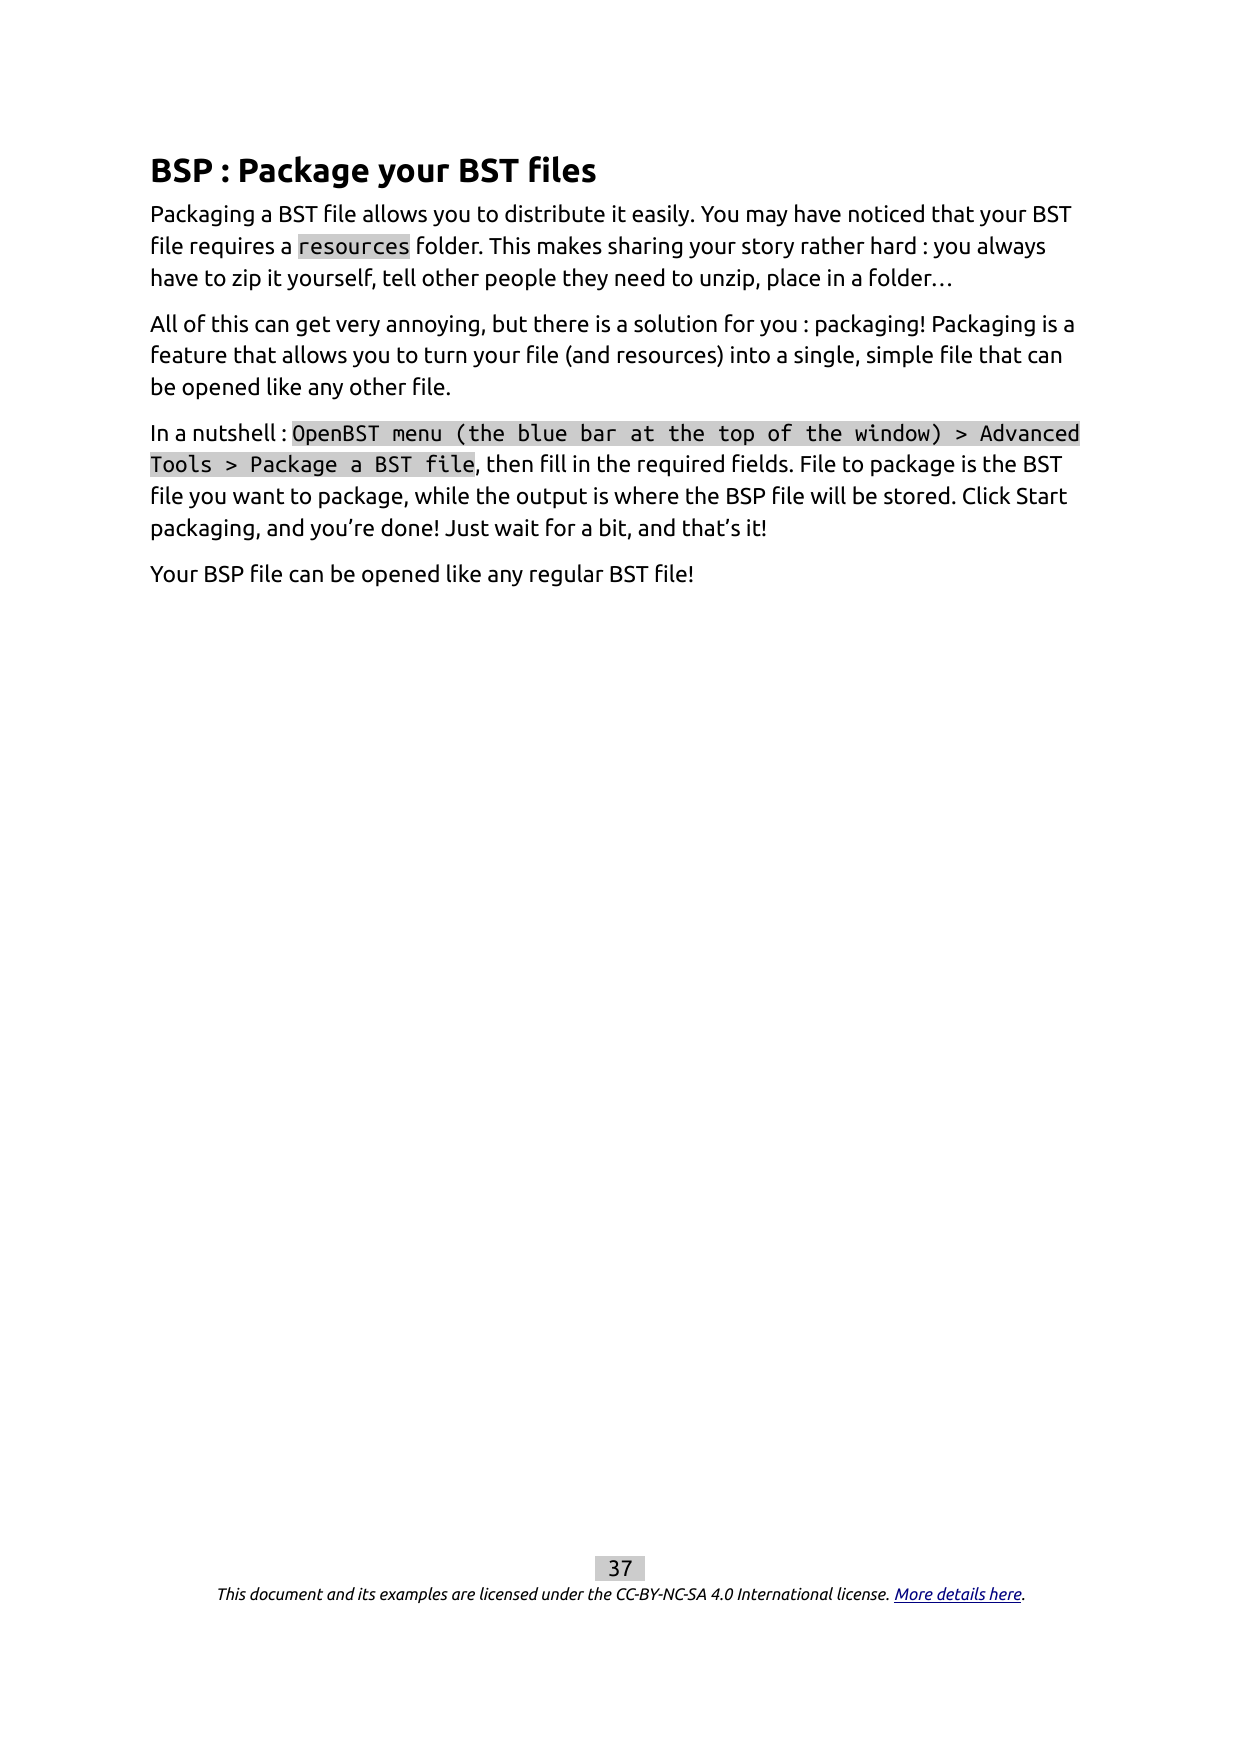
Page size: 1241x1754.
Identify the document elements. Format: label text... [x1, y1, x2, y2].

text Packaging a BST file allows you to distribute it easily. You may have noticed that your BST file requires a resources folder. This makes sharing your story rather hard : you always have to zip it yourself, tell other people they need to unzip, place in a folder… [150, 201, 1090, 290]
text All of this can get very annoying, but there is a solution for you : packaging! Packaging is a feature that allows you to turn your file (and resources) into a single, simple file that can be opened like any other file. [150, 310, 1090, 399]
text In a nutshell : OpenBST menu (the blue bar at the top of the window) > Advanced Tools > Package a BST file, then fill in the required fields. File to package is the BST file you want to package, while the output is where the BSP file will be stored. Click Start packaging, and you’re done! Just wait for a bit, and that’s it! [150, 419, 1090, 540]
text Your BSP file can be opened like any regular BST file! [150, 560, 1090, 587]
subtitle BSP : Package your BST files [150, 150, 1090, 188]
